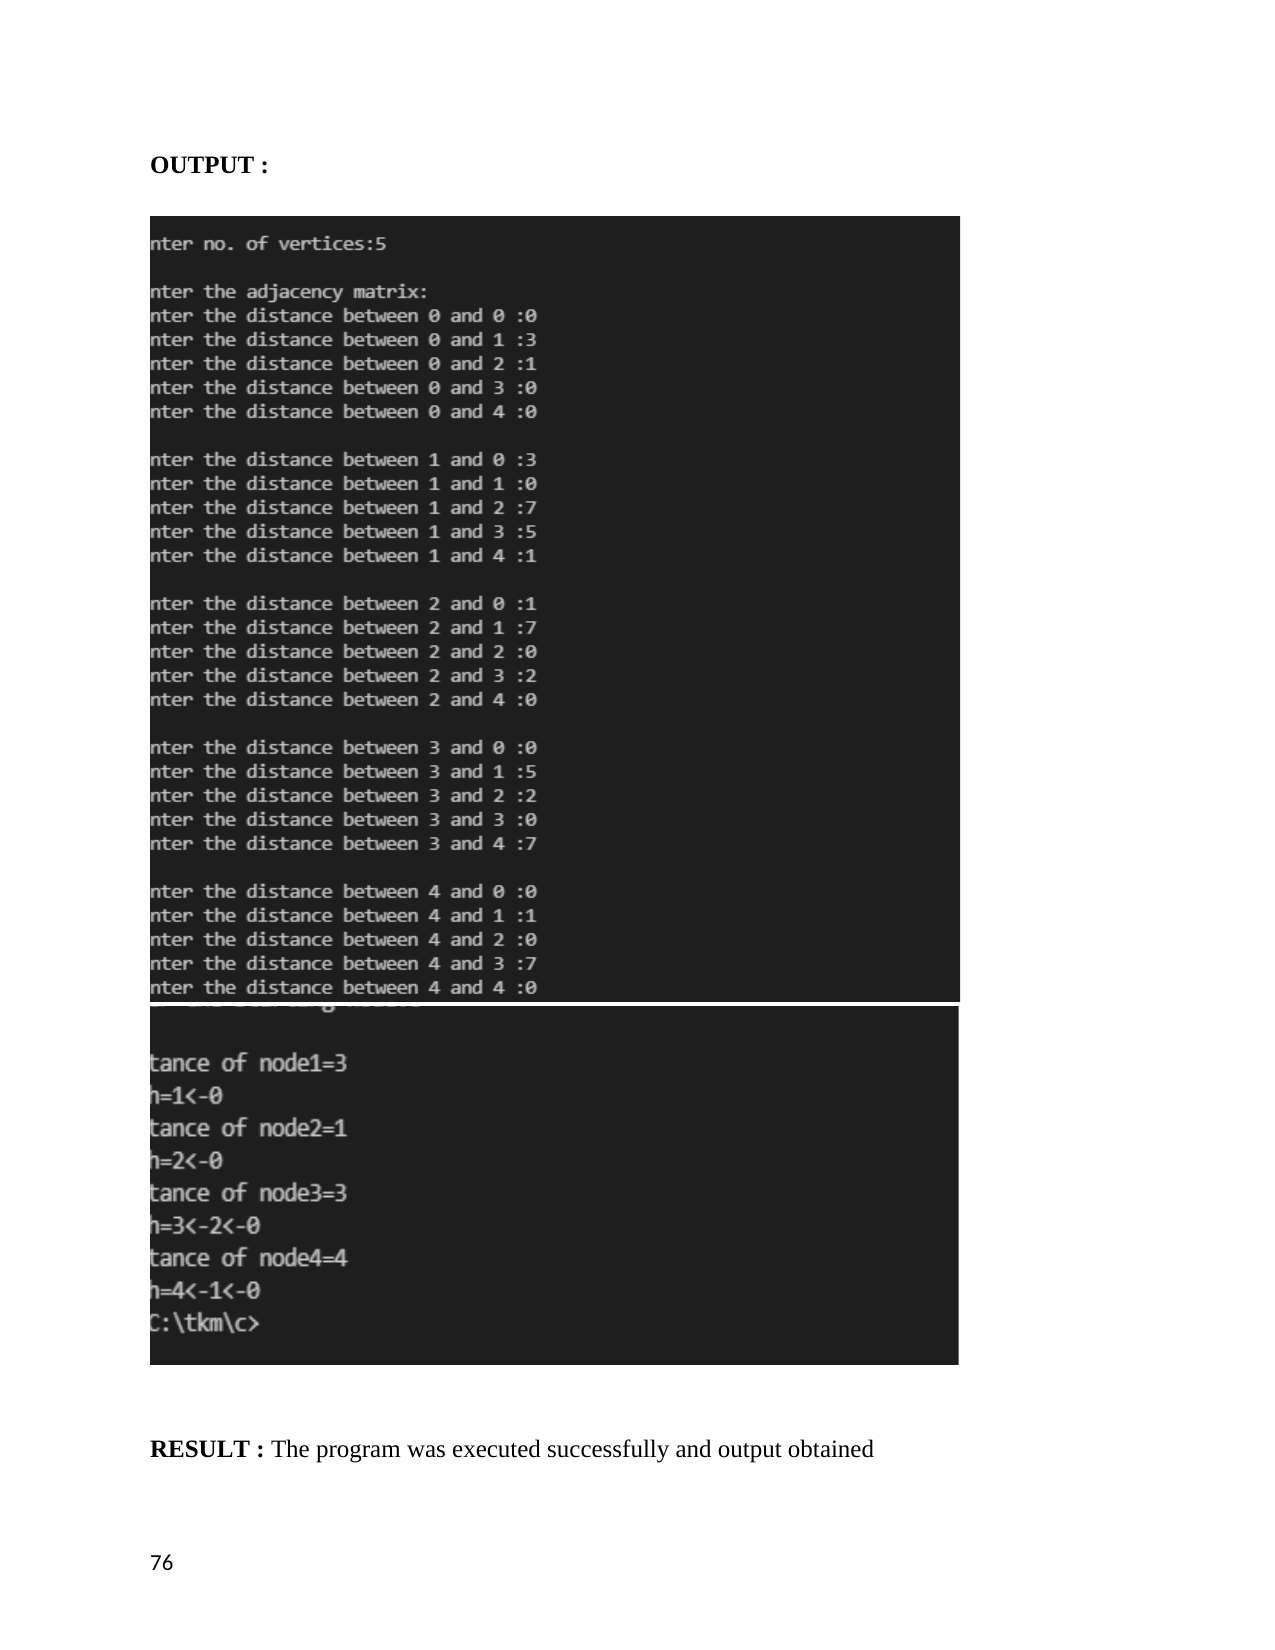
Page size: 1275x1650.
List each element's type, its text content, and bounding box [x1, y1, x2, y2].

text RESULT : The program was executed successfully and output obtained [150, 1434, 1125, 1463]
text OUTPUT : [150, 150, 1125, 179]
picture [150, 216, 961, 1002]
picture [150, 1009, 939, 1365]
